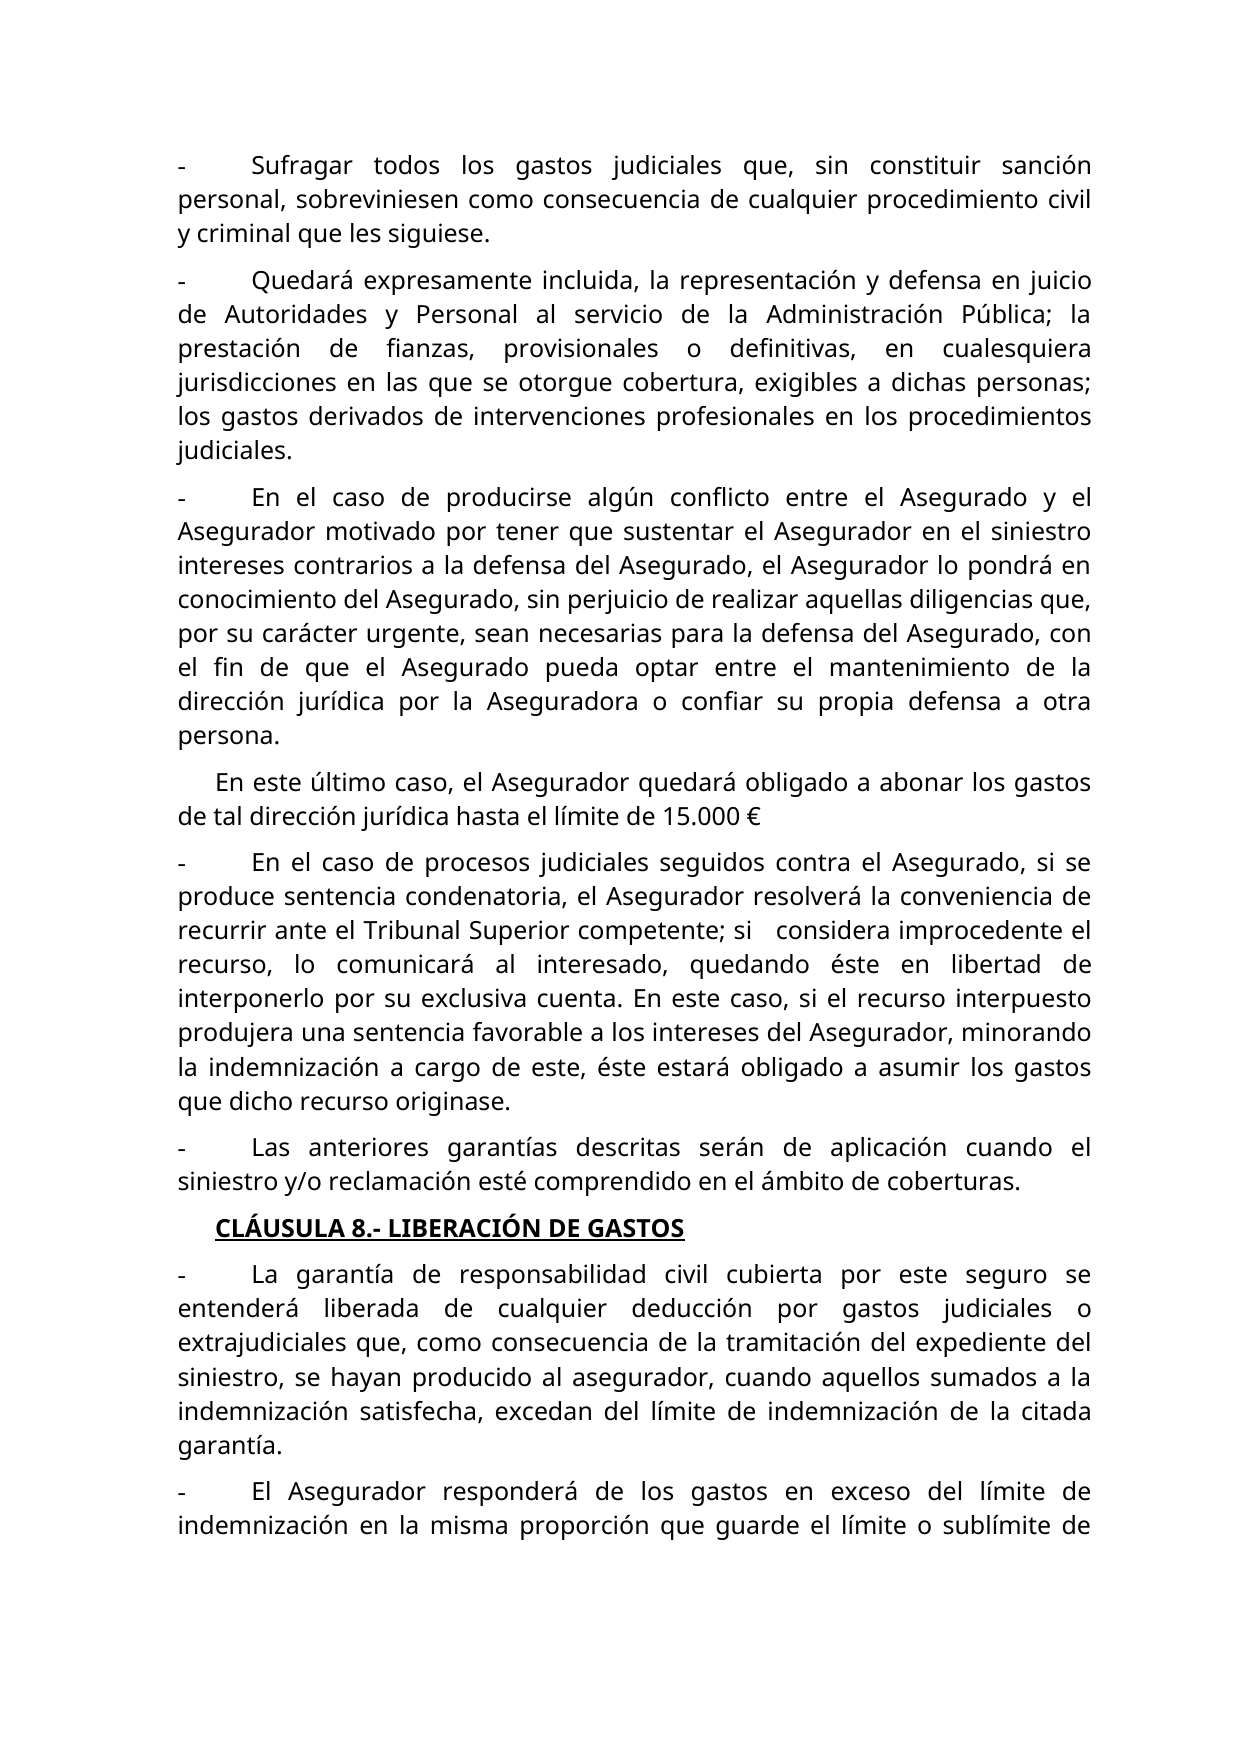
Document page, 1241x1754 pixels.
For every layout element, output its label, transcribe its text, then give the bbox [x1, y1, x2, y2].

list Las anteriores garantías descritas serán de aplicación cuando el siniestro y/o reclamación esté comprendido en el ámbito de coberturas. [177, 1130, 1093, 1198]
text CLÁUSULA 8.- LIBERACIÓN DE GASTOS [177, 1210, 1093, 1244]
list En el caso de producirse algún conflicto entre el Asegurado y el Asegurador motivado por tener que sustentar el Asegurador en el siniestro intereses contrarios a la defensa del Asegurado, el Asegurador lo pondrá en conocimiento del Asegurado, sin perjuicio de realizar aquellas diligencias que, por su carácter urgente, sean necesarias para la defensa del Asegurado, con el fin de que el Asegurado pueda optar entre el mantenimiento de la dirección jurídica por la Aseguradora o confiar su propia defensa a otra persona. [177, 479, 1093, 752]
list Sufragar todos los gastos judiciales que, sin constituir sanción personal, sobreviniesen como consecuencia de cualquier procedimiento civil y criminal que les siguiese. [177, 148, 1093, 250]
list En el caso de procesos judiciales seguidos contra el Asegurado, si se produce sentencia condenatoria, el Asegurador resolverá la conveniencia de recurrir ante el Tribunal Superior competente; si considera improcedente el recurso, lo comunicará al interesado, quedando éste en libertad de interponerlo por su exclusiva cuenta. En este caso, si el recurso interpuesto produjera una sentencia favorable a los intereses del Asegurador, minorando la indemnización a cargo de este, éste estará obligado a asumir los gastos que dicho recurso originase. [177, 845, 1093, 1117]
text En este último caso, el Asegurador quedará obligado a abonar los gastos de tal dirección jurídica hasta el límite de 15.000 € [177, 764, 1093, 832]
list El Asegurador responderá de los gastos en exceso del límite de indemnización en la misma proporción que guarde el límite o sublímite de [177, 1474, 1093, 1542]
list Quedará expresamente incluida, la representación y defensa en juicio de Autoridades y Personal al servicio de la Administración Pública; la prestación de fianzas, provisionales o definitivas, en cualesquiera jurisdicciones en las que se otorgue cobertura, exigibles a dichas personas; los gastos derivados de intervenciones profesionales en los procedimientos judiciales. [177, 262, 1093, 467]
list La garantía de responsabilidad civil cubierta por este seguro se entenderá liberada de cualquier deducción por gastos judiciales o extrajudiciales que, como consecuencia de la tramitación del expediente del siniestro, se hayan producido al asegurador, cuando aquellos sumados a la indemnización satisfecha, excedan del límite de indemnización de la citada garantía. [177, 1257, 1093, 1461]
